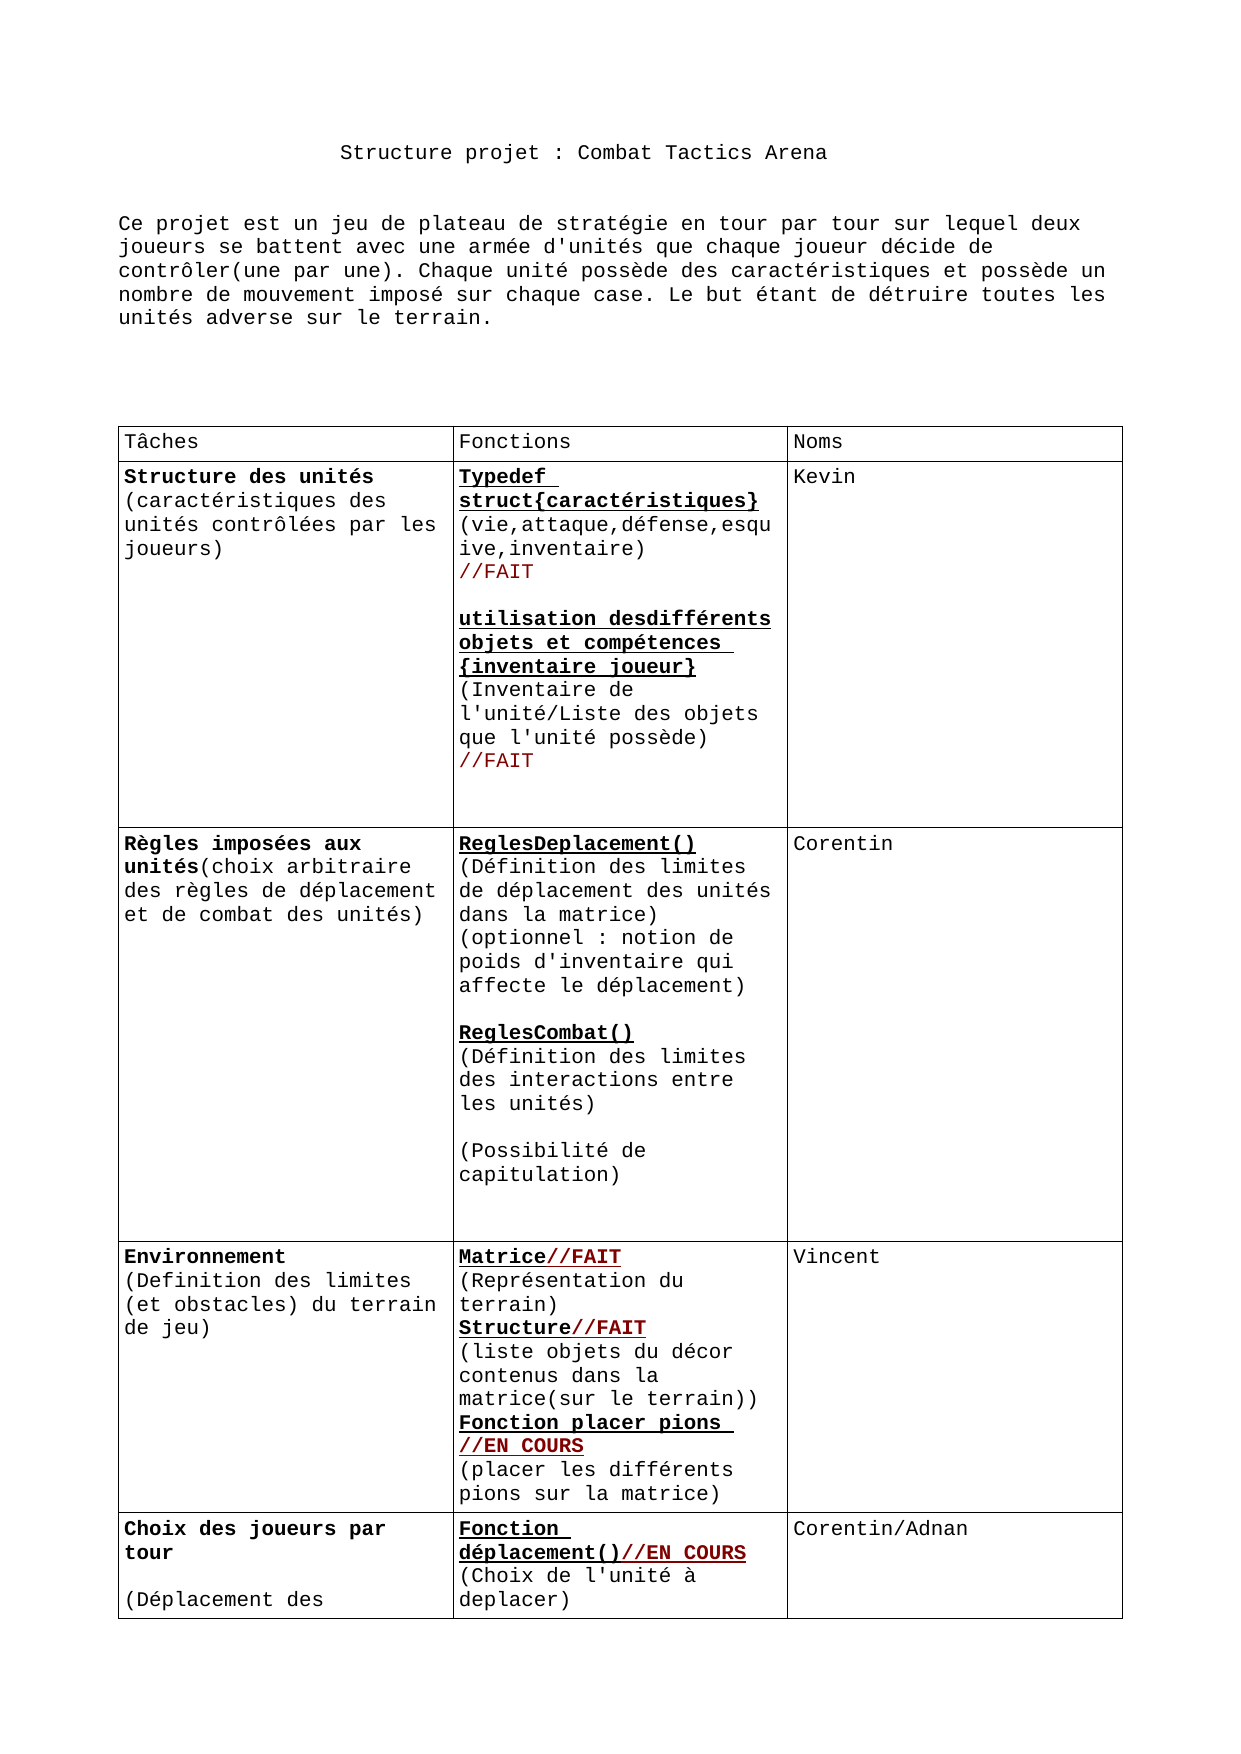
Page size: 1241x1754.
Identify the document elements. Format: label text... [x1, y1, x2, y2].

table_header Fonctions [454, 427, 787, 461]
table_header Noms [788, 427, 1122, 461]
text Structure projet : Combat Tactics Arena [118, 142, 1122, 165]
table_cell Matrice//FAIT (Représentation du terrain) Structure//FAIT (liste objets du décor contenus dans la matrice(sur le terrain)) Fonction placer pions //EN COURS (placer les différents pions sur la matrice) [454, 1242, 787, 1512]
table_cell Kevin [788, 462, 1122, 827]
table_cell Fonction déplacement()//EN COURS (Choix de l'unité à deplacer) [454, 1513, 787, 1618]
table_cell Choix des joueurs par tour (Déplacement des [119, 1513, 453, 1618]
table_cell Corentin/Adnan [788, 1513, 1122, 1618]
table_cell Environnement (Definition des limites (et obstacles) du terrain de jeu) [119, 1242, 453, 1512]
text Ce projet est un jeu de plateau de stratégie en tour par tour sur lequel deux joueurs se battent avec une armée d'unités que chaque joueur décide de contrôler(une par une). Chaque unité possède des caractéristiques et possède un nombre de mouvement imposé sur chaque case. Le but étant de détruire toutes les unités adverse sur le terrain. [118, 213, 1122, 331]
table_cell Structure des unités (caractéristiques des unités contrôlées par les joueurs) [119, 462, 453, 827]
table_cell Règles imposées aux unités(choix arbitraire des règles de déplacement et de combat des unités) [119, 828, 453, 1241]
table_cell ReglesDeplacement() (Définition des limites de déplacement des unités dans la matrice) (optionnel : notion de poids d'inventaire qui affecte le déplacement) ReglesCombat() (Définition des limites des interactions entre les unités) (Possibilité de capitulation) [454, 828, 787, 1241]
table_cell Vincent [788, 1242, 1122, 1512]
table_cell Typedef struct{caractéristiques} (vie,attaque,défense,esquive,inventaire) //FAIT utilisation desdifférents objets et compétences {inventaire joueur} (Inventaire de l'unité/Liste des objets que l'unité possède) //FAIT [454, 462, 787, 827]
table_header Tâches [119, 427, 453, 461]
table_cell Corentin [788, 828, 1122, 1241]
